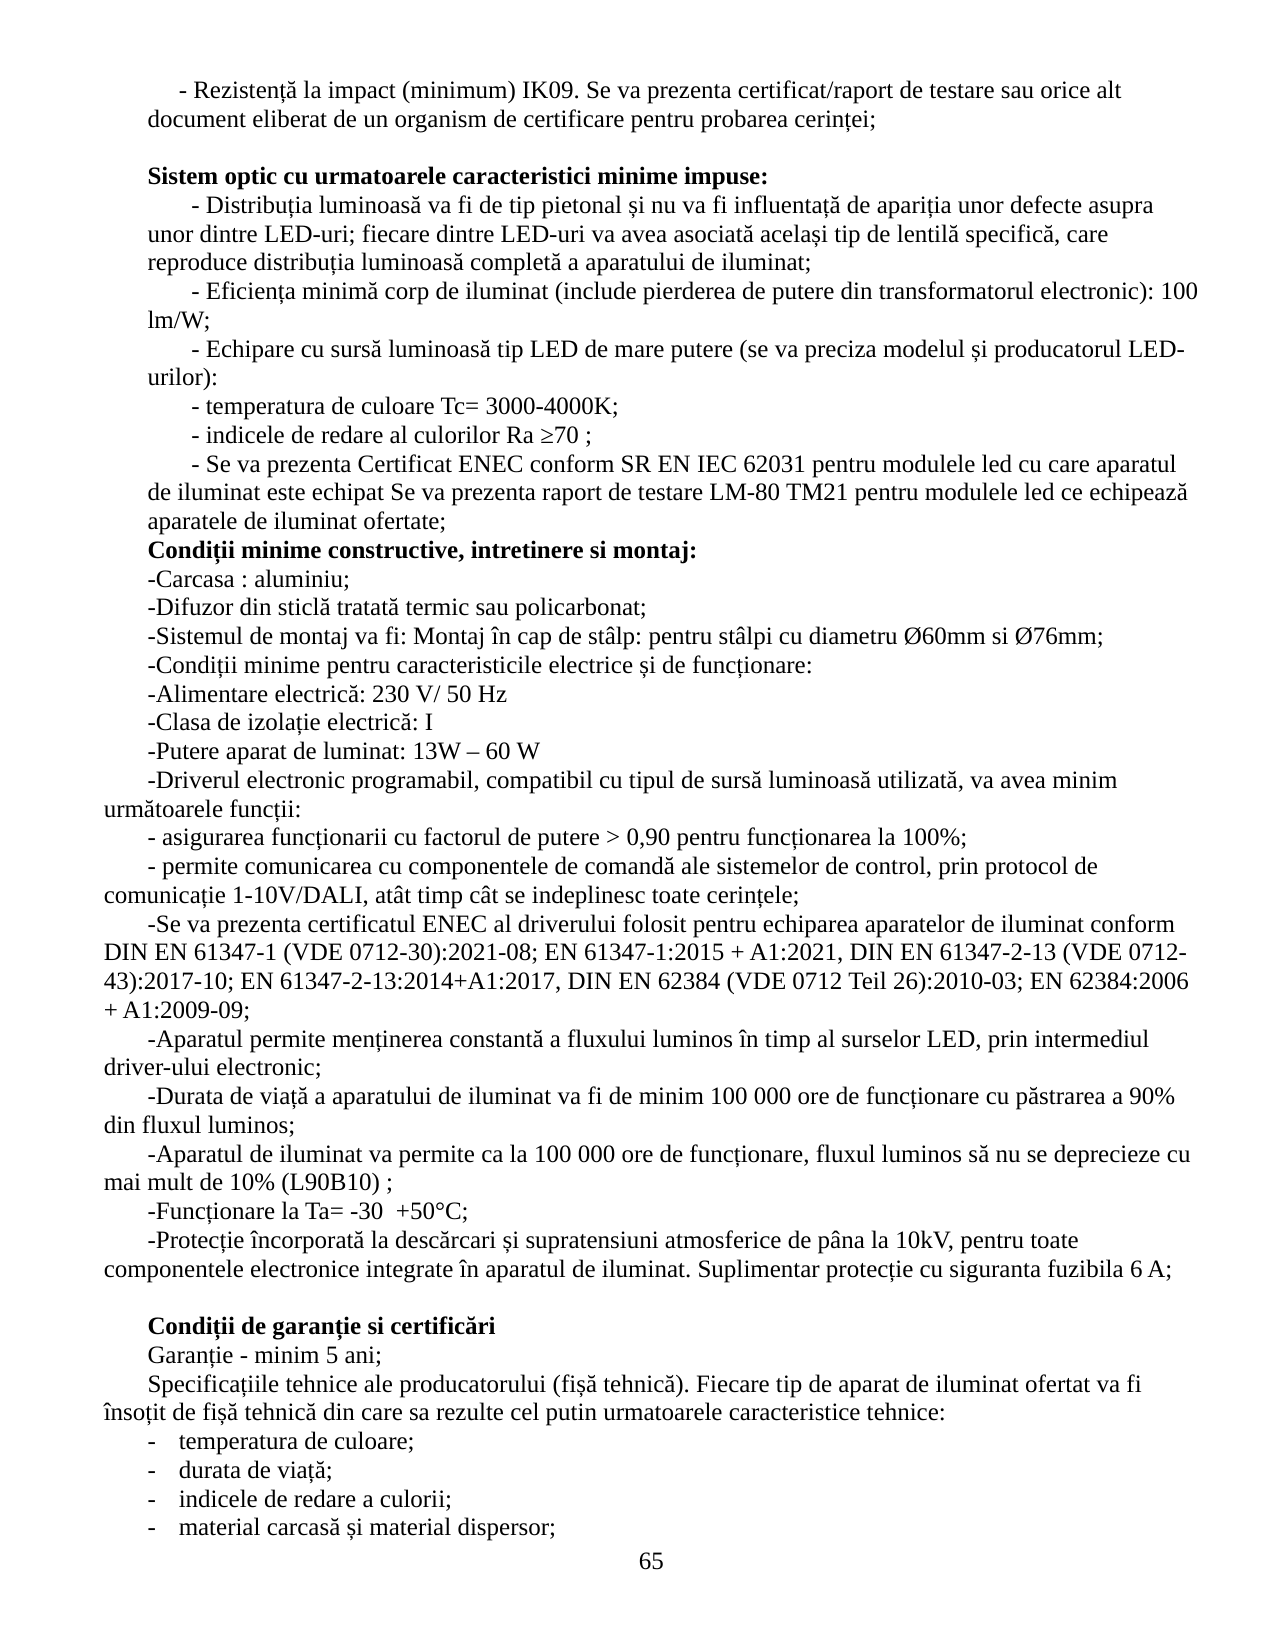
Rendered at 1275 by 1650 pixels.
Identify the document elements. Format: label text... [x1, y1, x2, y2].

text - Eficiența minimă corp de iluminat (include pierderea de putere din transformatorul electronic): 100 lm/W; [147, 276, 1198, 334]
text -Protecție încorporată la descărcari și supratensiuni atmosferice de pâna la 10kV, pentru toate componentele electronice integrate în aparatul de iluminat. Suplimentar protecție cu siguranta fuzibila 6 A; [103, 1225, 1198, 1282]
text -Sistemul de montaj va fi: Montaj în cap de stâlp: pentru stâlpi cu diametru Ø60mm si Ø76mm; [103, 621, 1198, 650]
text - Rezistență la impact (minimum) IK09. Se va prezenta certificat/raport de testare sau orice alt document eliberat de un organism de certificare pentru probarea cerinței; [147, 75, 1198, 132]
text -Condiții minime pentru caracteristicile electrice și de funcționare: [103, 650, 1198, 679]
text - asigurarea funcționarii cu factorul de putere > 0,90 pentru funcționarea la 100%; [103, 822, 1198, 851]
text -Carcasa : aluminiu; [103, 564, 1198, 592]
text - permite comunicarea cu componentele de comandă ale sistemelor de control, prin protocol de comunicație 1-10V/DALI, atât timp cât se indeplinesc toate cerințele; [103, 851, 1198, 909]
text -Aparatul de iluminat va permite ca la 100 000 ore de funcționare, fluxul luminos să nu se deprecieze cu mai mult de 10% (L90B10) ; [103, 1139, 1198, 1196]
text - durata de viață; [103, 1455, 1198, 1484]
text Condiții de garanție si certificări [103, 1311, 1198, 1340]
text -Funcționare la Ta= -30 +50°C; [103, 1196, 1198, 1225]
text - indicele de redare a culorii; [103, 1484, 1198, 1512]
text Sistem optic cu urmatoarele caracteristici minime impuse: [103, 161, 1198, 190]
text - material carcasă și material dispersor; [103, 1512, 1198, 1541]
text Garanție - minim 5 ani; [103, 1340, 1198, 1369]
text -Driverul electronic programabil, compatibil cu tipul de sursă luminoasă utilizată, va avea minim următoarele funcții: [103, 765, 1198, 822]
text Condiții minime constructive, intretinere si montaj: [103, 535, 1198, 564]
text -Clasa de izolație electrică: I [103, 707, 1198, 736]
text -Difuzor din sticlă tratată termic sau policarbonat; [103, 592, 1198, 621]
text -Putere aparat de luminat: 13W – 60 W [103, 736, 1198, 765]
text -Se va prezenta certificatul ENEC al driverului folosit pentru echiparea aparatelor de iluminat conform DIN EN 61347-1 (VDE 0712-30):2021-08; EN 61347-1:2015 + A1:2021, DIN EN 61347-2-13 (VDE 0712-43):2017-10; EN 61347-2-13:2014+A1:2017, DIN EN 62384 (VDE 0712 Teil 26):2010-03; EN 62384:2006 + A1:2009-09; [103, 909, 1198, 1024]
text - indicele de redare al culorilor Ra ≥70 ; [147, 420, 1198, 449]
text Specificațiile tehnice ale producatorului (fișă tehnică). Fiecare tip de aparat de iluminat ofertat va fi însoțit de fișă tehnică din care sa rezulte cel putin urmatoarele caracteristice tehnice: [103, 1369, 1198, 1426]
text -Durata de viață a aparatului de iluminat va fi de minim 100 000 ore de funcționare cu păstrarea a 90% din fluxul luminos; [103, 1081, 1198, 1139]
text - Distribuția luminoasă va fi de tip pietonal și nu va fi influentață de apariția unor defecte asupra unor dintre LED-uri; fiecare dintre LED-uri va avea asociată același tip de lentilă specifică, care reproduce distribuția luminoasă completă a aparatului de iluminat; [147, 190, 1198, 276]
text - temperatura de culoare Tc= 3000-4000K; [147, 391, 1198, 420]
text -Aparatul permite menținerea constantă a fluxului luminos în timp al surselor LED, prin intermediul driver-ului electronic; [103, 1024, 1198, 1081]
text - temperatura de culoare; [103, 1426, 1198, 1455]
text - Se va prezenta Certificat ENEC conform SR EN IEC 62031 pentru modulele led cu care aparatul de iluminat este echipat Se va prezenta raport de testare LM-80 TM21 pentru modulele led ce echipează aparatele de iluminat ofertate; [147, 449, 1198, 535]
text -Alimentare electrică: 230 V/ 50 Hz [103, 679, 1198, 707]
text - Echipare cu sursă luminoasă tip LED de mare putere (se va preciza modelul și producatorul LED-urilor): [147, 334, 1198, 391]
